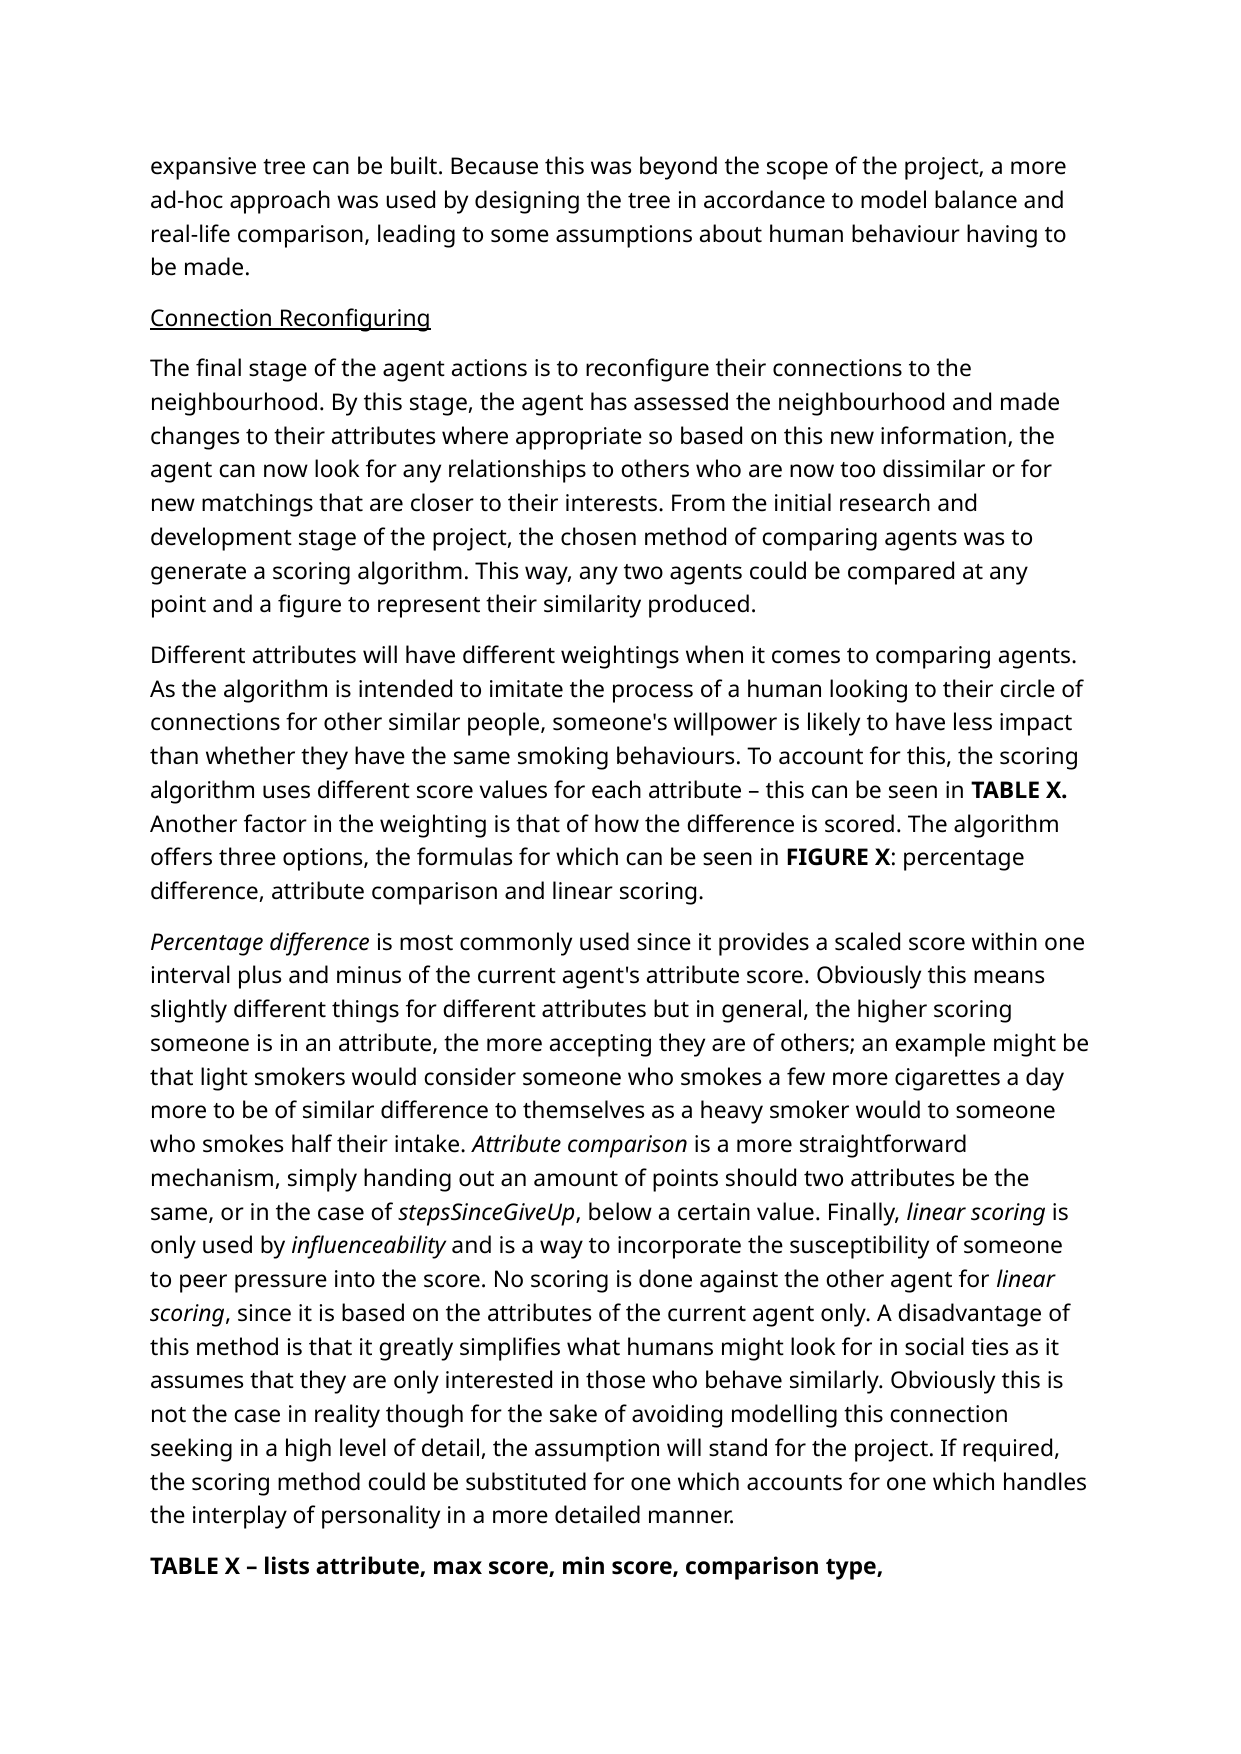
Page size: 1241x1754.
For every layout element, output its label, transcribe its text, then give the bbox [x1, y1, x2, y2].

text Percentage difference is most commonly used since it provides a scaled score within one interval plus and minus of the current agent's attribute score. Obviously this means slightly different things for different attributes but in general, the higher scoring someone is in an attribute, the more accepting they are of others; an example might be that light smokers would consider someone who smokes a few more cigarettes a day more to be of similar difference to themselves as a heavy smoker would to someone who smokes half their intake. Attribute comparison is a more straightforward mechanism, simply handing out an amount of points should two attributes be the same, or in the case of stepsSinceGiveUp, below a certain value. Finally, linear scoring is only used by influenceability and is a way to incorporate the susceptibility of someone to peer pressure into the score. No scoring is done against the other agent for linear scoring, since it is based on the attributes of the current agent only. A disadvantage of this method is that it greatly simplifies what humans might look for in social ties as it assumes that they are only interested in those who behave similarly. Obviously this is not the case in reality though for the sake of avoiding modelling this connection seeking in a high level of detail, the assumption will stand for the project. If required, the scoring method could be substituted for one which accounts for one which handles the interplay of personality in a more detailed manner. [150, 925, 1090, 1530]
text Connection Reconfiguring [150, 302, 1090, 333]
text Different attributes will have different weightings when it comes to comparing agents. As the algorithm is intended to imitate the process of a human looking to their circle of connections for other similar people, someone's willpower is likely to have less impact than whether they have the same smoking behaviours. To account for this, the scoring algorithm uses different score values for each attribute – this can be seen in TABLE X. Another factor in the weighting is that of how the difference is scored. The algorithm offers three options, the formulas for which can be seen in FIGURE X: percentage difference, attribute comparison and linear scoring. [150, 639, 1090, 906]
text expansive tree can be built. Because this was beyond the scope of the project, a more ad-hoc approach was used by designing the tree in accordance to model balance and real-life comparison, leading to some assumptions about human behaviour having to be made. [150, 150, 1090, 282]
text The final stage of the agent actions is to reconfigure their connections to the neighbourhood. By this stage, the agent has assessed the neighbourhood and made changes to their attributes where appropriate so based on this new information, the agent can now look for any relationships to others who are now too dissimilar or for new matchings that are closer to their interests. From the initial research and development stage of the project, the chosen method of comparing agents was to generate a scoring algorithm. This way, any two agents could be compared at any point and a figure to represent their similarity produced. [150, 352, 1090, 619]
text TABLE X – lists attribute, max score, min score, comparison type, [150, 1549, 1090, 1581]
